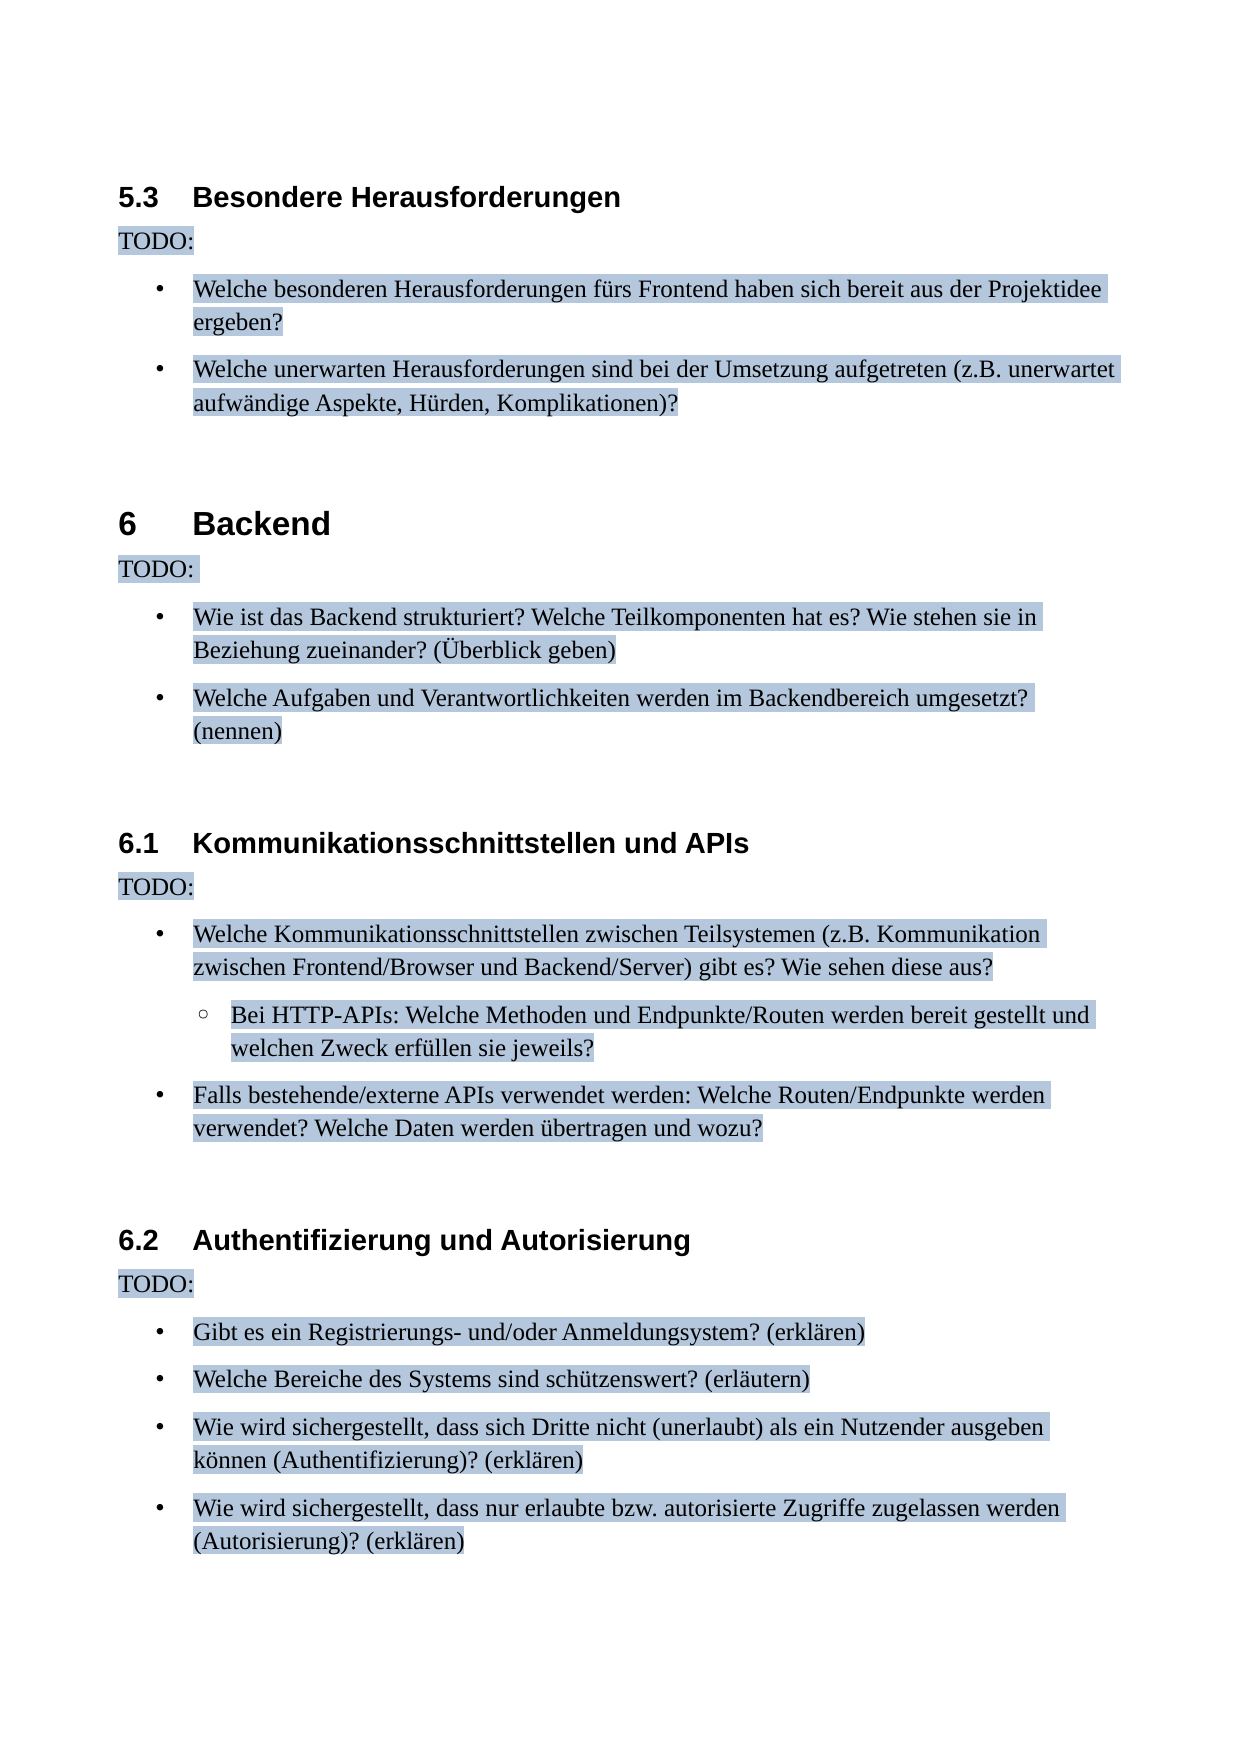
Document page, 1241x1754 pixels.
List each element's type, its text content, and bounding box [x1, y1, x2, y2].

text TODO: [118, 554, 1122, 583]
list Welche besonderen Herausforderungen fürs Frontend haben sich bereit aus der Projektidee ergeben? [156, 274, 1122, 336]
text TODO: [118, 1269, 1122, 1298]
list Wie wird sichergestellt, dass nur erlaubte bzw. autorisierte Zugriffe zugelassen werden (Autorisierung)? (erklären) [156, 1493, 1122, 1554]
list Wie wird sichergestellt, dass sich Dritte nicht (unerlaubt) als ein Nutzender ausgeben können (Authentifizierung)? (erklären) [156, 1412, 1122, 1474]
text TODO: [118, 226, 1122, 255]
list Welche Bereiche des Systems sind schützenswert? (erläutern) [156, 1364, 1122, 1393]
list Welche Aufgaben und Verantwortlichkeiten werden im Backendbereich umgesetzt? (nennen) [156, 683, 1122, 744]
list Gibt es ein Registrierungs- und/oder Anmeldungsystem? (erklären) [156, 1317, 1122, 1346]
list Welche unerwarten Herausforderungen sind bei der Umsetzung aufgetreten (z.B. unerwartet aufwändige Aspekte, Hürden, Komplikationen)? [156, 354, 1122, 416]
subtitle Besondere Herausforderungen [118, 180, 1122, 214]
list Bei HTTP-APIs: Welche Methoden und Endpunkte/Routen werden bereit gestellt und welchen Zweck erfüllen sie jeweils? [193, 1000, 1122, 1062]
subtitle Authentifizierung und Autorisierung [118, 1223, 1122, 1257]
text TODO: [118, 872, 1122, 900]
subtitle Backend [118, 504, 1122, 542]
subtitle Kommunikationsschnittstellen und APIs [118, 826, 1122, 859]
list Falls bestehende/externe APIs verwendet werden: Welche Routen/Endpunkte werden verwendet? Welche Daten werden übertragen und wozu? [156, 1081, 1122, 1142]
list Wie ist das Backend strukturiert? Welche Teilkomponenten hat es? Wie stehen sie in Beziehung zueinander? (Überblick geben) [156, 602, 1122, 664]
list Welche Kommunikationsschnittstellen zwischen Teilsystemen (z.B. Kommunikation zwischen Frontend/Browser und Backend/Server) gibt es? Wie sehen diese aus? [156, 919, 1122, 981]
